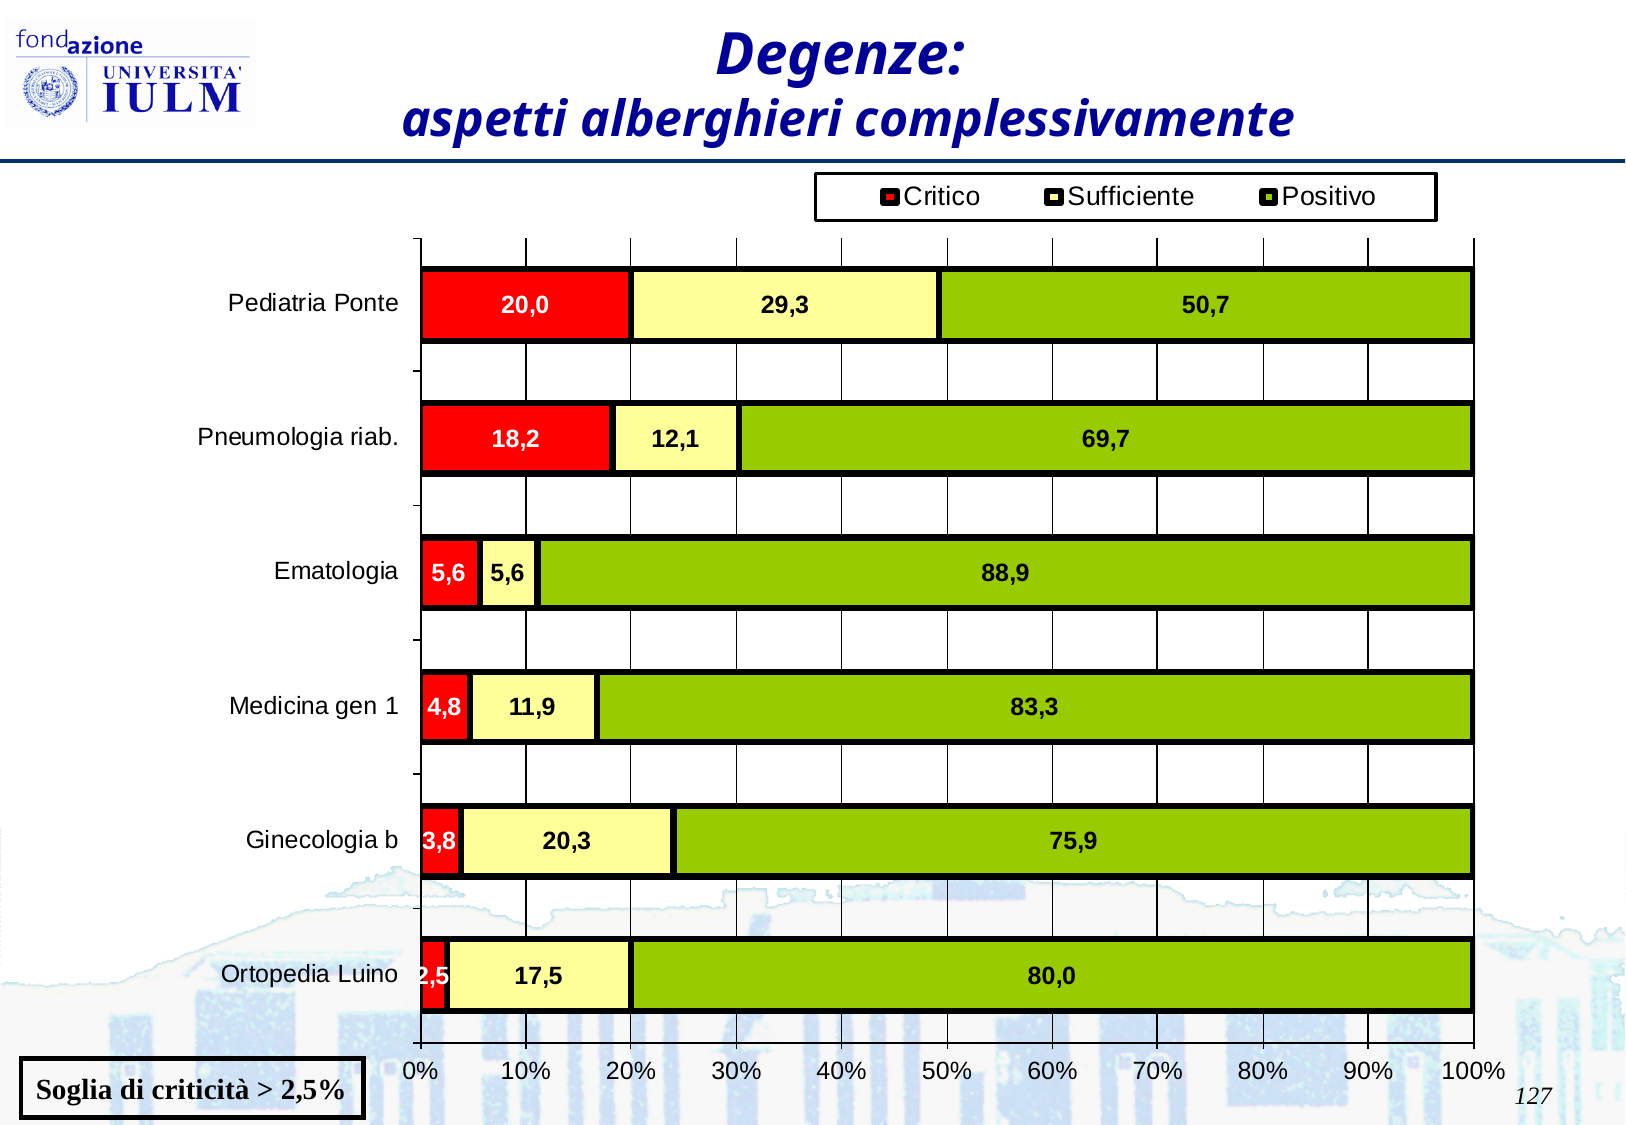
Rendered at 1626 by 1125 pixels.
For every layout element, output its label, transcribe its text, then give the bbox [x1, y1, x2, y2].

text_box Degenze: aspetti alberghieri complessivamente [304, 18, 1392, 144]
text_box Soglia di criticità > 2,5% [21, 1058, 364, 1118]
picture [5, 19, 256, 127]
picture [81, 160, 1544, 1119]
